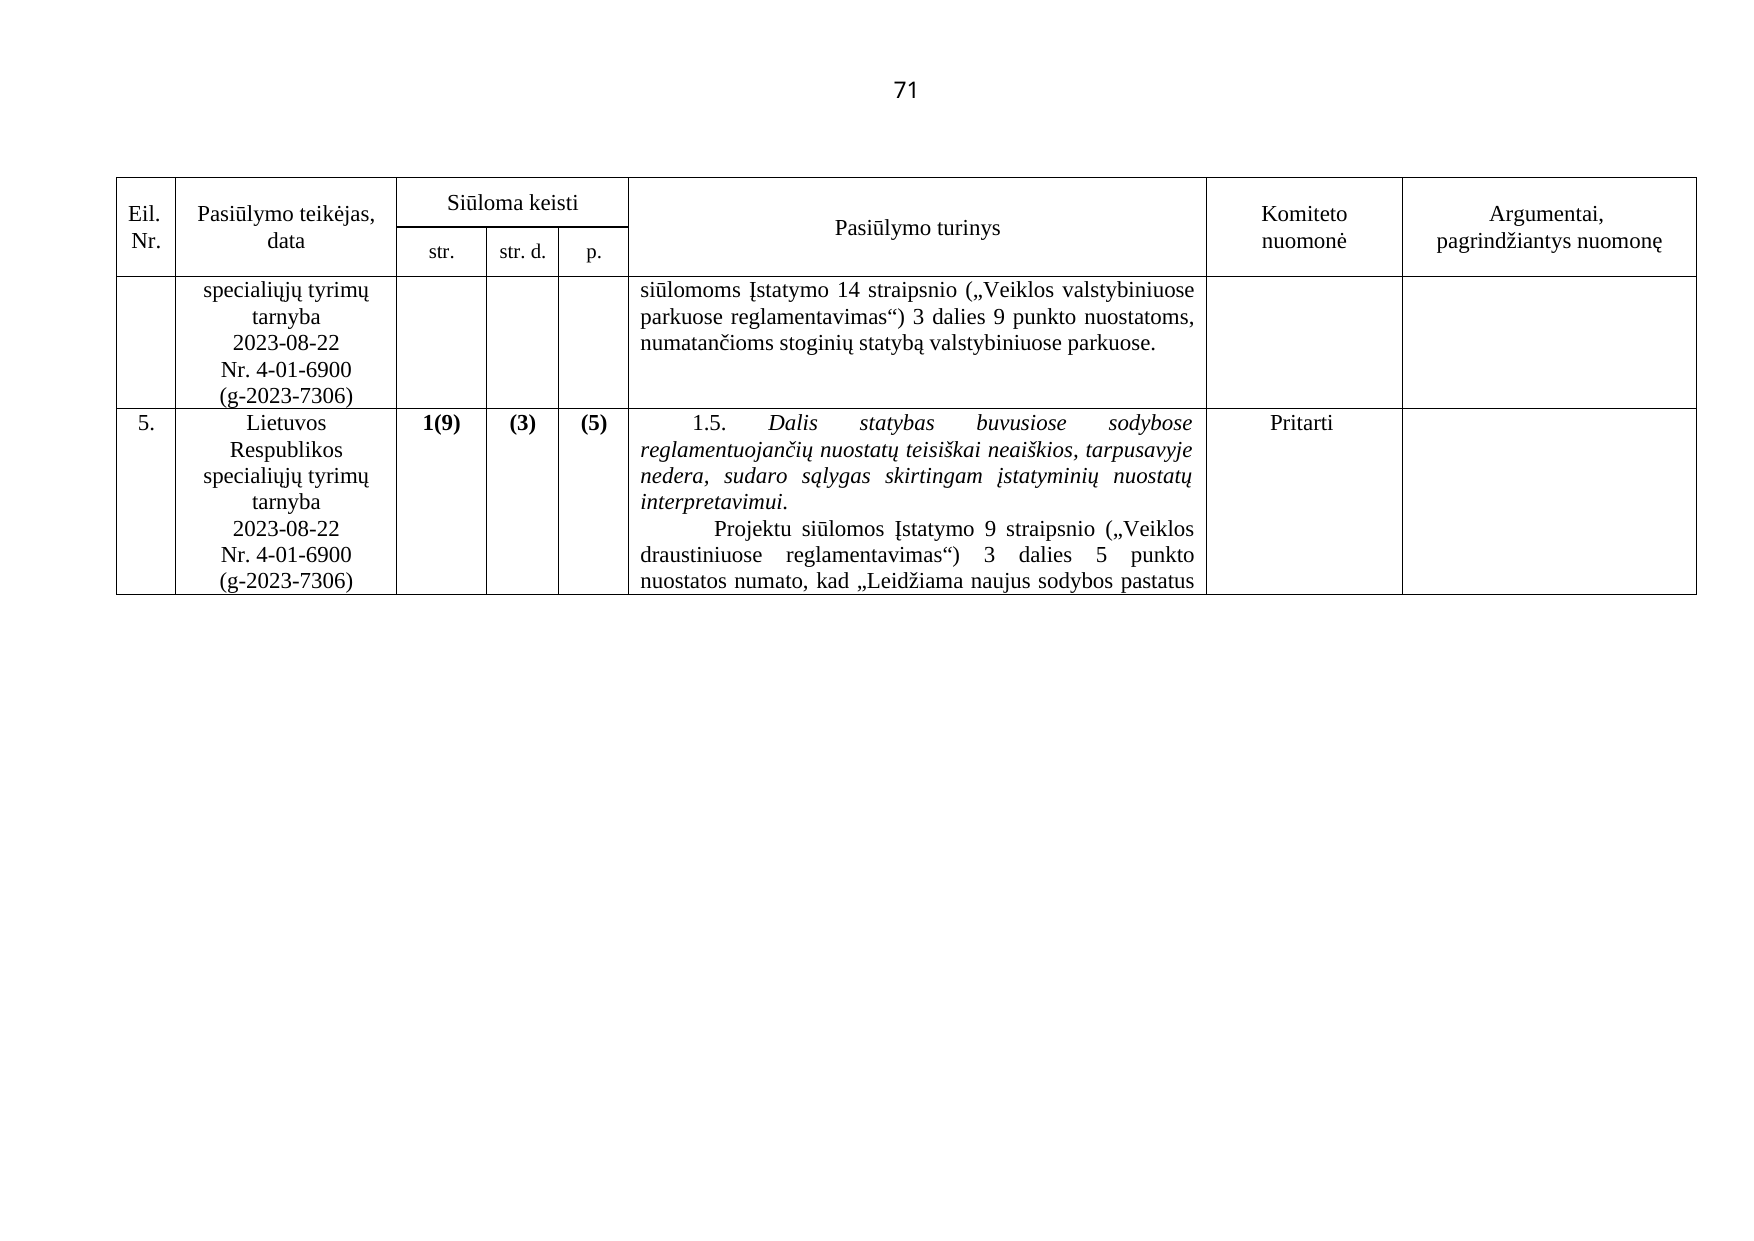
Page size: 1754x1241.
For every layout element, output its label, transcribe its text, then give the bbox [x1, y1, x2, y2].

table_cell [397, 277, 486, 408]
table_cell Lietuvos Respublikos specialiųjų tyrimų tarnyba 2023-08-22 Nr. 4-01-6900 (g-2023-7306) [176, 409, 396, 594]
table_cell [1207, 277, 1402, 408]
table_cell specialiųjų tyrimų tarnyba 2023-08-22 Nr. 4-01-6900 (g-2023-7306) [176, 277, 396, 408]
table_cell [559, 277, 628, 408]
table_cell [487, 277, 558, 408]
table_cell (5) [559, 409, 628, 594]
table_cell 5. [117, 409, 175, 594]
table_header Eil. Nr. [117, 178, 175, 276]
table_cell [1403, 409, 1696, 594]
table_cell [1403, 277, 1696, 408]
table_cell str. [397, 228, 486, 276]
table_cell str. d. [487, 228, 558, 276]
table_header Argumentai, pagrindžiantys nuomonę [1403, 178, 1696, 276]
table_header Komiteto nuomonė [1207, 178, 1402, 276]
table_header Siūloma keisti [397, 178, 628, 226]
table_cell 1(9) [397, 409, 486, 594]
table_cell [117, 277, 175, 408]
table_cell p. [559, 228, 628, 276]
table_cell Pritarti [1207, 409, 1402, 594]
table_cell (3) [487, 409, 558, 594]
table_header Pasiūlymo turinys [629, 178, 1206, 276]
table_cell 1.5. Dalis statybas buvusiose sodybose reglamentuojančių nuostatų teisiškai neaiškios, tarpusavyje nedera, sudaro sąlygas skirtingam įstatyminių nuostatų interpretavimui. Projektu siūlomos Įstatymo 9 straipsnio („Veiklos draustiniuose reglamentavimas“) 3 dalies 5 punkto nuostatos numato, kad „Leidžiama naujus sodybos pastatus [629, 409, 1206, 594]
table_cell siūlomoms Įstatymo 14 straipsnio („Veiklos valstybiniuose parkuose reglamentavimas“) 3 dalies 9 punkto nuostatoms, numatančioms stoginių statybą valstybiniuose parkuose. [629, 277, 1206, 408]
table_header Pasiūlymo teikėjas, data [176, 178, 396, 276]
